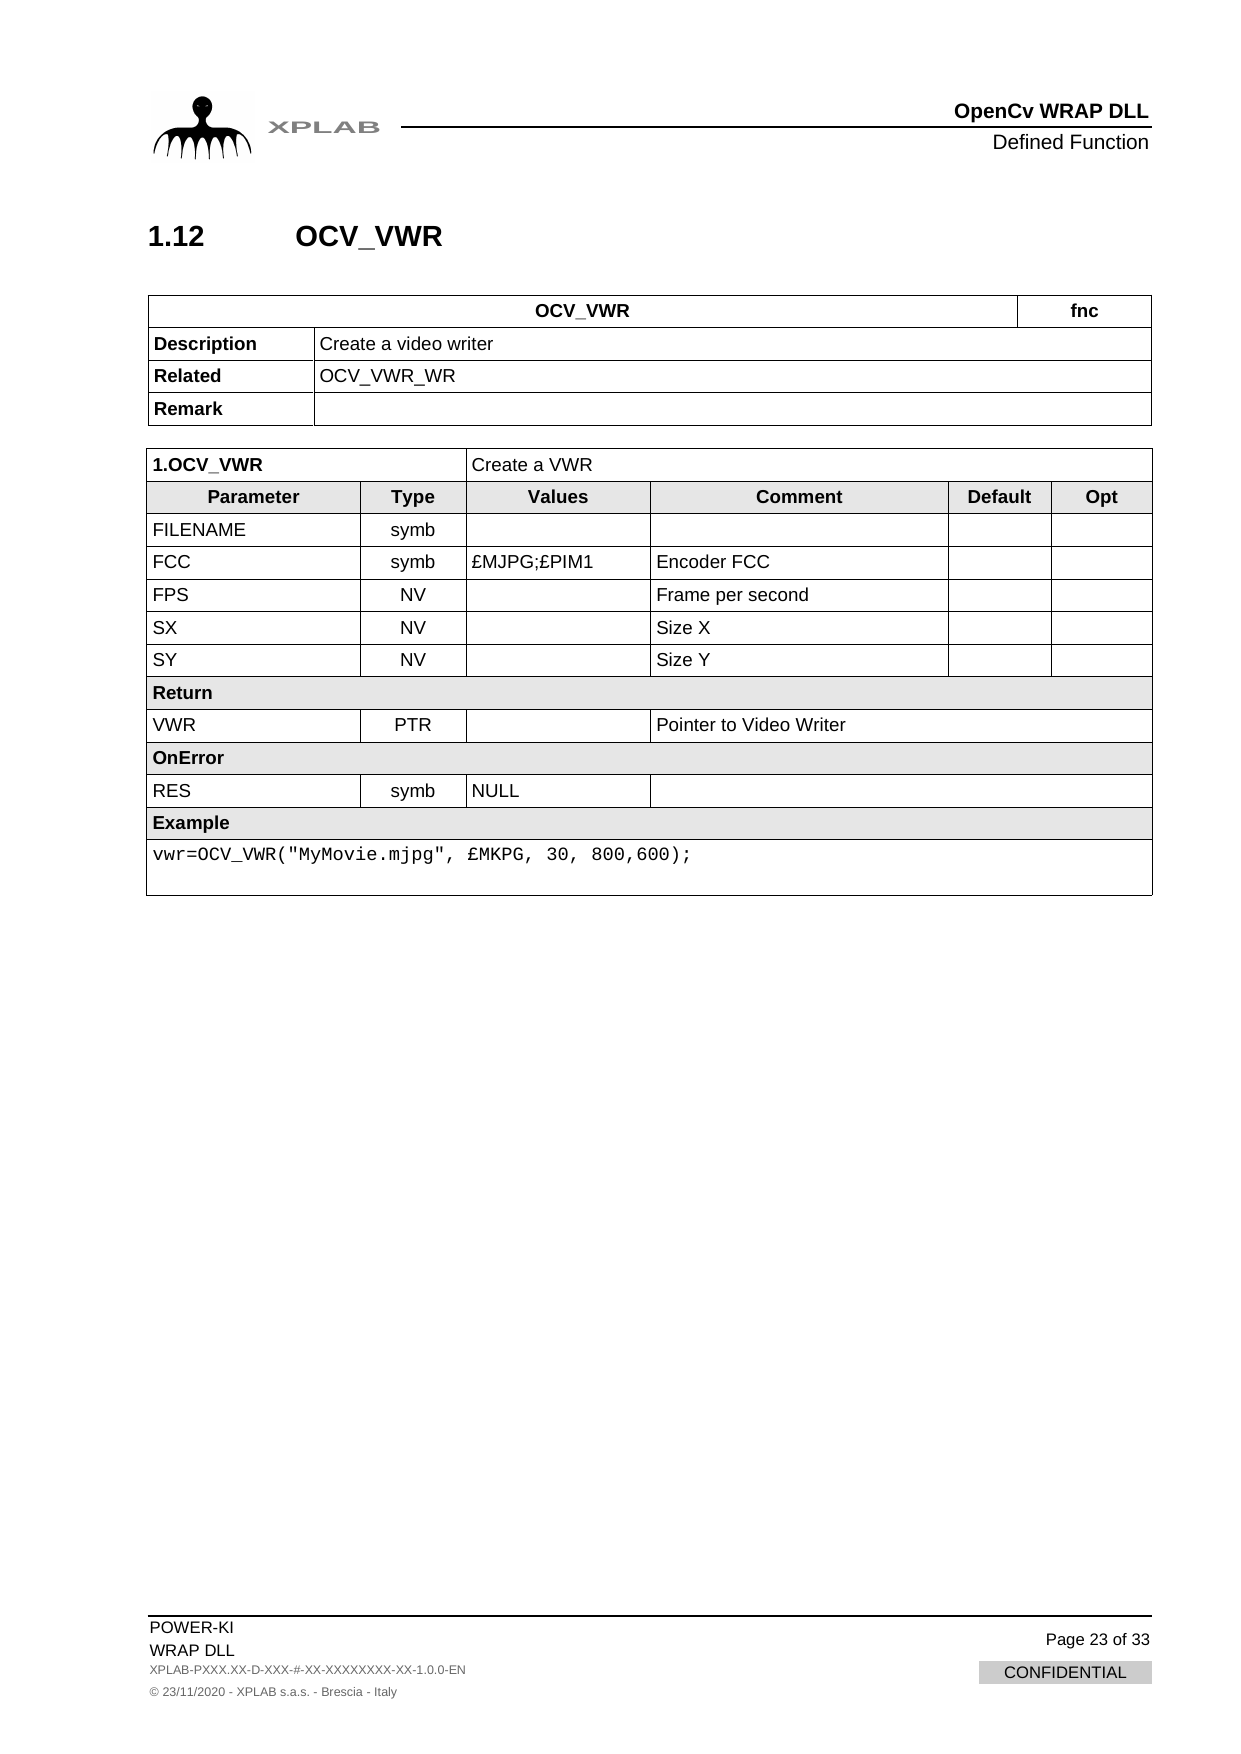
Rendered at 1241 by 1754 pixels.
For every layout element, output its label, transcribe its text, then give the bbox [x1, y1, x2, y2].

table_cell £MJPG;£PIM1 [467, 547, 650, 579]
table_cell Size X [651, 612, 948, 644]
table_cell [467, 612, 650, 644]
table_cell [1052, 514, 1152, 546]
table_cell vwr=OCV_VWR("MyMovie.mjpg", £MKPG, 30, 800,600); [147, 840, 1152, 895]
table_cell [651, 775, 1152, 807]
table_cell FCC [147, 547, 360, 579]
table_cell OCV_VWR_WR [315, 361, 1151, 392]
table_cell Pointer to Video Writer [651, 710, 1152, 742]
table_cell symb [361, 514, 466, 546]
table_cell NV [361, 580, 466, 611]
table_cell [1052, 580, 1152, 611]
table_cell PTR [361, 710, 466, 742]
table_cell [949, 547, 1051, 579]
table_cell [1052, 547, 1152, 579]
table_cell [949, 612, 1051, 644]
table_header Create a VWR [467, 449, 1152, 481]
table_cell [949, 645, 1051, 676]
table_cell OnError [147, 743, 1152, 774]
table_cell symb [361, 547, 466, 579]
table_cell Type [361, 482, 466, 513]
table_cell Values [467, 482, 650, 513]
table_cell Return [147, 677, 1152, 709]
table_cell [949, 580, 1051, 611]
table_header fnc [1018, 296, 1151, 327]
table_cell RES [147, 775, 360, 807]
table_cell FPS [147, 580, 360, 611]
table_cell NULL [467, 775, 650, 807]
table_cell [467, 514, 650, 546]
table_cell Opt [1052, 482, 1152, 513]
table_cell SY [147, 645, 360, 676]
table_cell Description [149, 328, 313, 360]
table_cell Frame per second [651, 580, 948, 611]
table_cell Comment [651, 482, 948, 513]
table_header OCV_VWR [149, 296, 1017, 327]
table_cell symb [361, 775, 466, 807]
table_cell Related [149, 361, 313, 392]
table_cell [949, 514, 1051, 546]
table_cell [1052, 612, 1152, 644]
table_cell Size Y [651, 645, 948, 676]
table_cell Create a video writer [315, 328, 1151, 360]
table_cell [467, 645, 650, 676]
table_cell NV [361, 645, 466, 676]
table_cell Encoder FCC [651, 547, 948, 579]
table_cell NV [361, 612, 466, 644]
picture [150, 91, 255, 163]
table_cell Example [147, 808, 1152, 839]
table_cell SX [147, 612, 360, 644]
table_cell [651, 514, 948, 546]
table_cell [467, 710, 650, 742]
table_cell [315, 393, 1151, 425]
table_cell Remark [149, 393, 313, 425]
subtitle OCV_VWR [148, 220, 1152, 252]
table_cell [1052, 645, 1152, 676]
table_cell Parameter [147, 482, 360, 513]
table_cell Default [949, 482, 1051, 513]
table_cell [467, 580, 650, 611]
table_cell VWR [147, 710, 360, 742]
table_header 1.OCV_VWR [147, 449, 466, 481]
table_cell FILENAME [147, 514, 360, 546]
